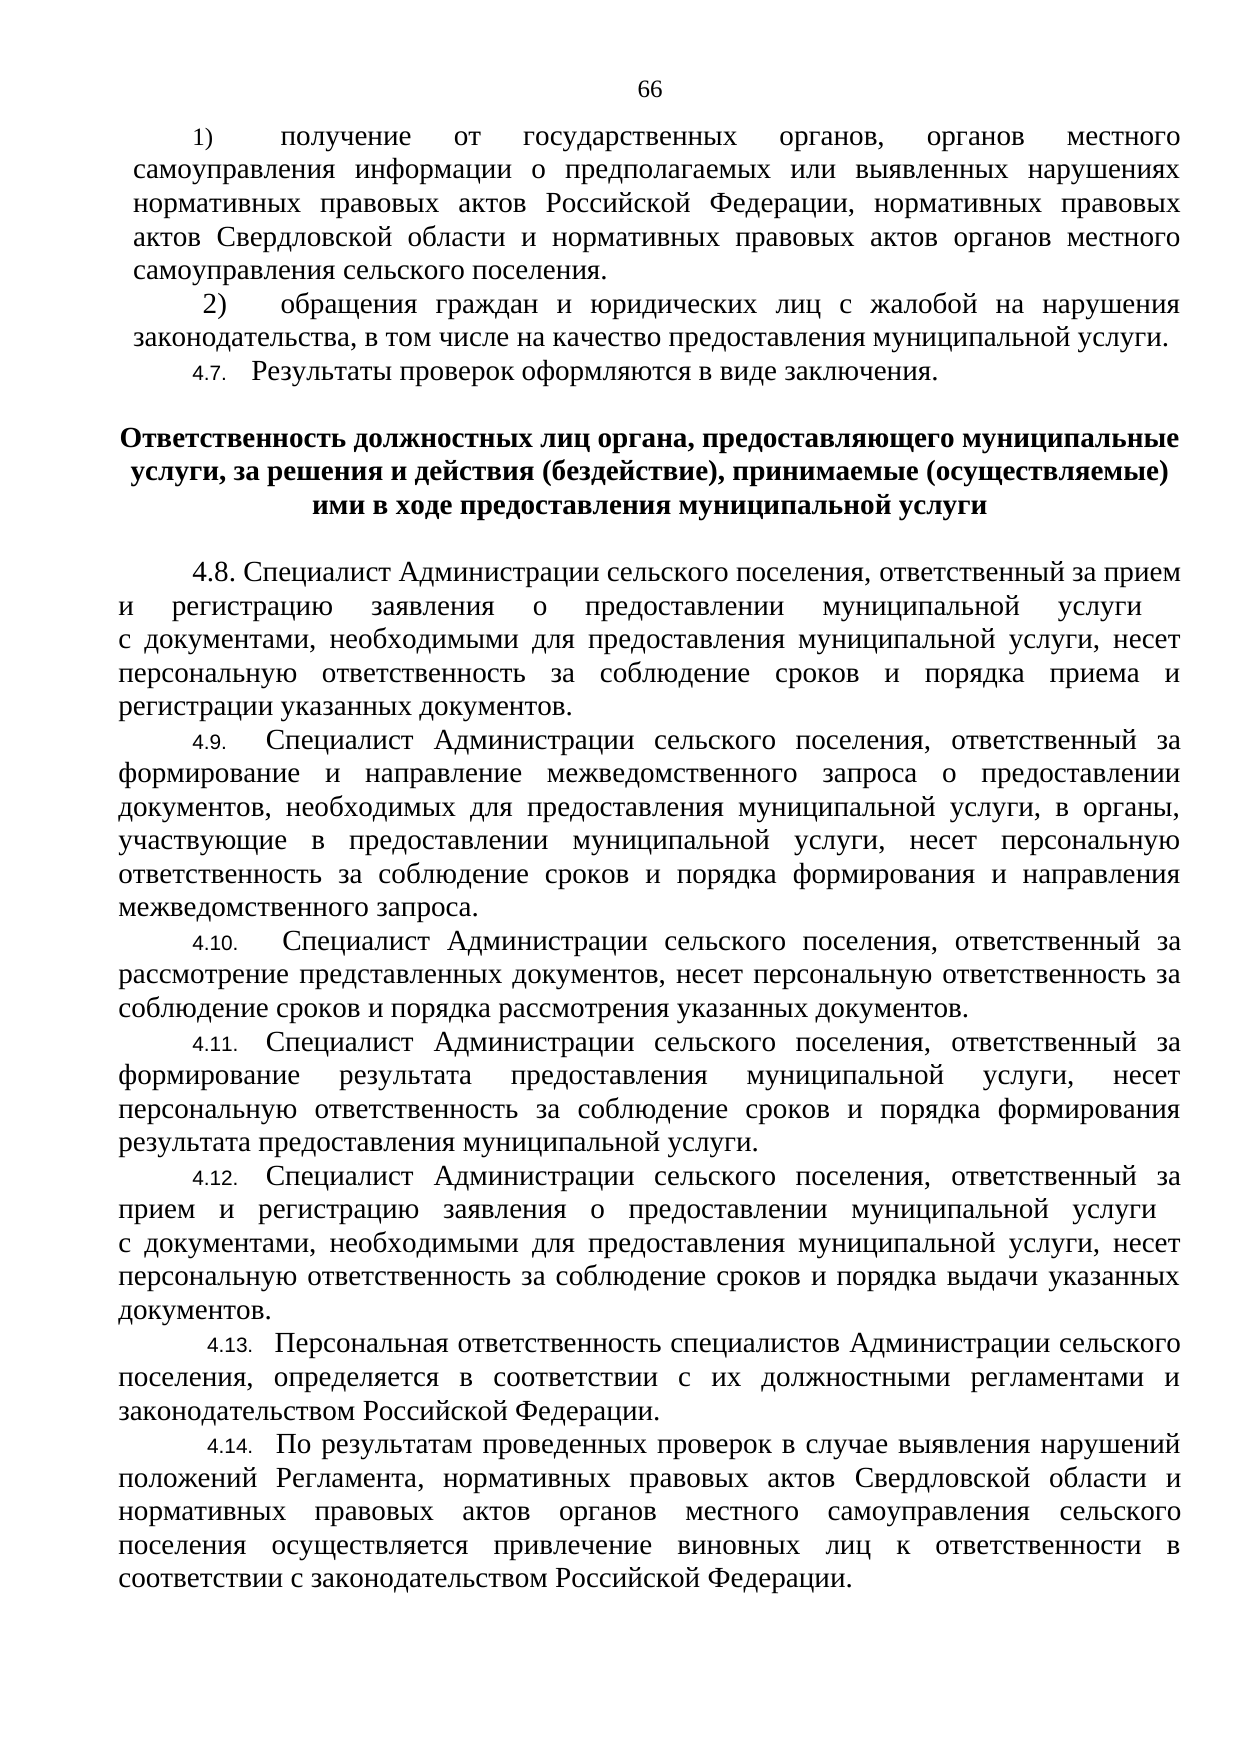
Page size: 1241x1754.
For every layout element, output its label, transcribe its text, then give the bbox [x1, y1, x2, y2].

list Специалист Администрации сельского поселения, ответственный за рассмотрение представленных документов, несет персональную ответственность за соблюдение сроков и порядка рассмотрения указанных документов. [118, 923, 1181, 1024]
text 4.8. Специалист Администрации сельского поселения, ответственный за прием и регистрацию заявления о предоставлении муниципальной услуги с документами, необходимыми для предоставления муниципальной услуги, несет персональную ответственность за соблюдение сроков и порядка приема и регистрации указанных документов. [118, 554, 1181, 722]
list Специалист Администрации сельского поселения, ответственный за формирование и направление межведомственного запроса о предоставлении документов, необходимых для предоставления муниципальной услуги, в органы, участвующие в предоставлении муниципальной услуги, несет персональную ответственность за соблюдение сроков и порядка формирования и направления межведомственного запроса. [118, 722, 1181, 923]
list По результатам проведенных проверок в случае выявления нарушений положений Регламента, нормативных правовых актов Свердловской области и нормативных правовых актов органов местного самоуправления сельского поселения осуществляется привлечение виновных лиц к ответственности в соответствии с законодательством Российской Федерации. [118, 1426, 1181, 1594]
list Персональная ответственность специалистов Администрации сельского поселения, определяется в соответствии с их должностными регламентами и законодательством Российской Федерации. [118, 1326, 1181, 1426]
text Ответственность должностных лиц органа, предоставляющего муниципальные услуги, за решения и действия (бездействие), принимаемые (осуществляемые) ими в ходе предоставления муниципальной услуги [118, 420, 1181, 521]
list Результаты проверок оформляются в виде заключения. [192, 353, 1181, 386]
list получение от государственных органов, органов местного самоуправления информации о предполагаемых или выявленных нарушениях нормативных правовых актов Российской Федерации, нормативных правовых актов Свердловской области и нормативных правовых актов органов местного самоуправления сельского поселения. [133, 118, 1181, 286]
list Специалист Администрации сельского поселения, ответственный за прием и регистрацию заявления о предоставлении муниципальной услуги с документами, необходимыми для предоставления муниципальной услуги, несет персональную ответственность за соблюдение сроков и порядка выдачи указанных документов. [118, 1158, 1181, 1326]
list обращения граждан и юридических лиц с жалобой на нарушения законодательства, в том числе на качество предоставления муниципальной услуги. [133, 286, 1181, 353]
list Специалист Администрации сельского поселения, ответственный за формирование результата предоставления муниципальной услуги, несет персональную ответственность за соблюдение сроков и порядка формирования результата предоставления муниципальной услуги. [118, 1024, 1181, 1158]
